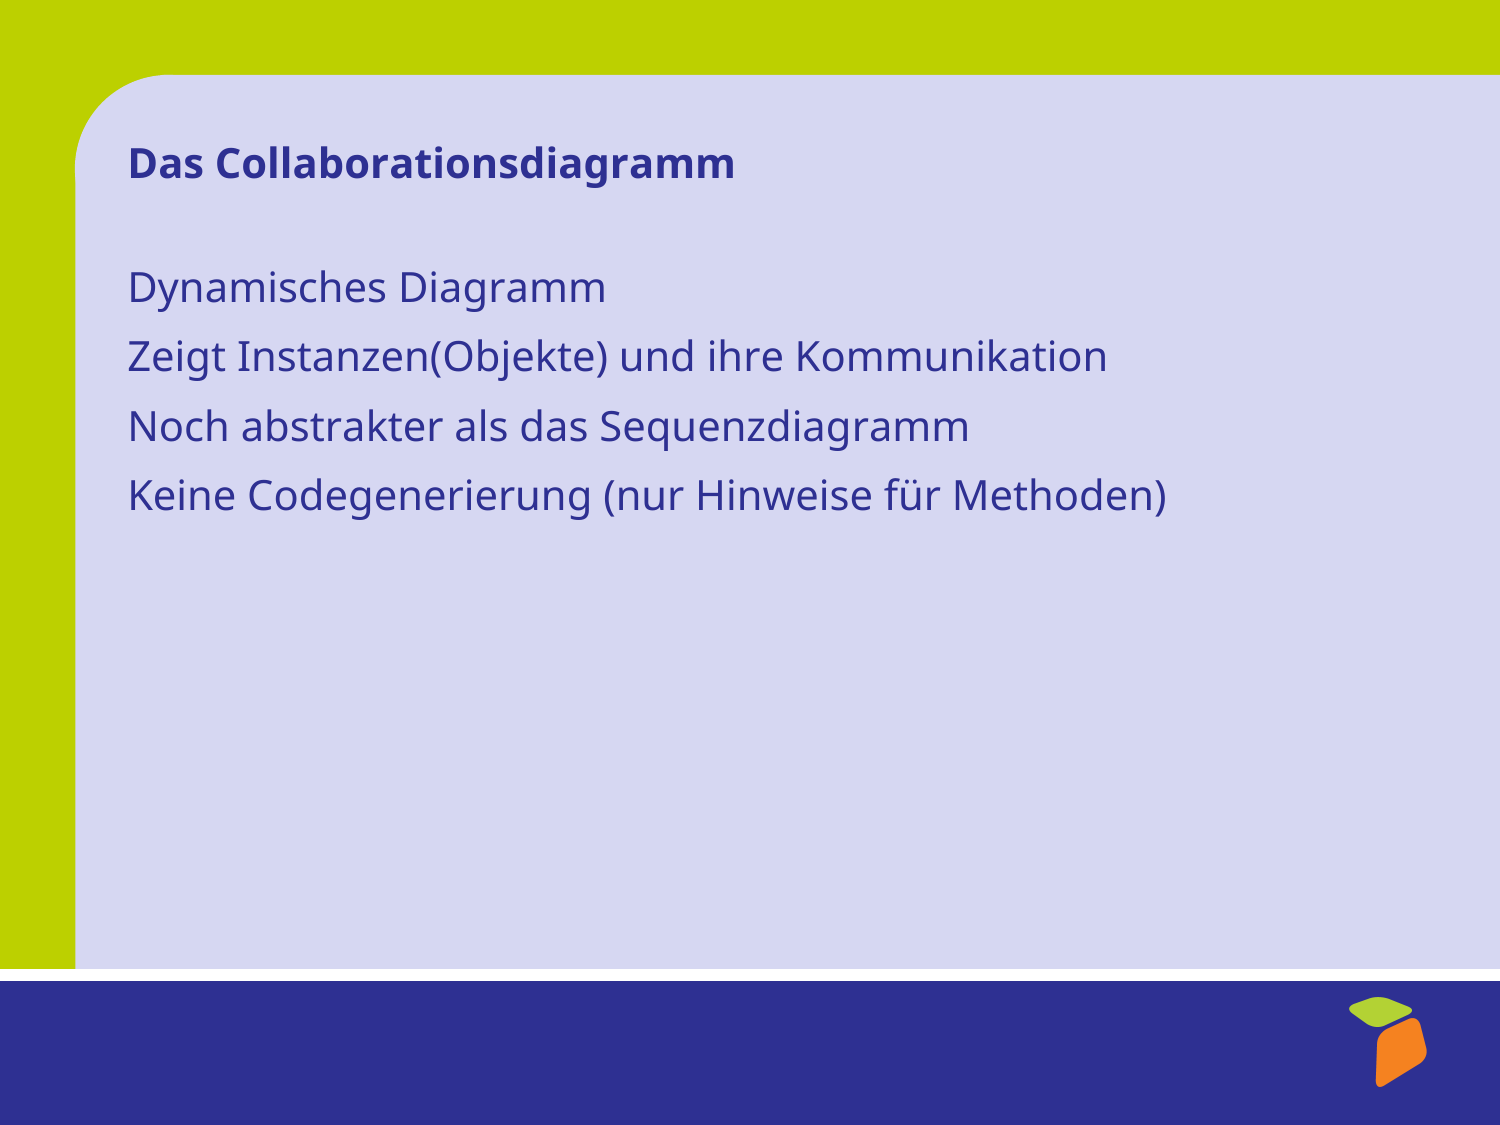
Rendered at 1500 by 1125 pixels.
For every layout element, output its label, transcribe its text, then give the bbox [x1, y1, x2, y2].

list Dynamisches Diagramm Zeigt Instanzen(Objekte) und ihre Kommunikation Noch abstrakter als das Sequenzdiagramm Keine Codegenerierung (nur Hinweise für Methoden) [112, 249, 1388, 1038]
title Das Collaborationsdiagramm [112, 112, 1388, 213]
picture [0, 981, 1500, 1125]
